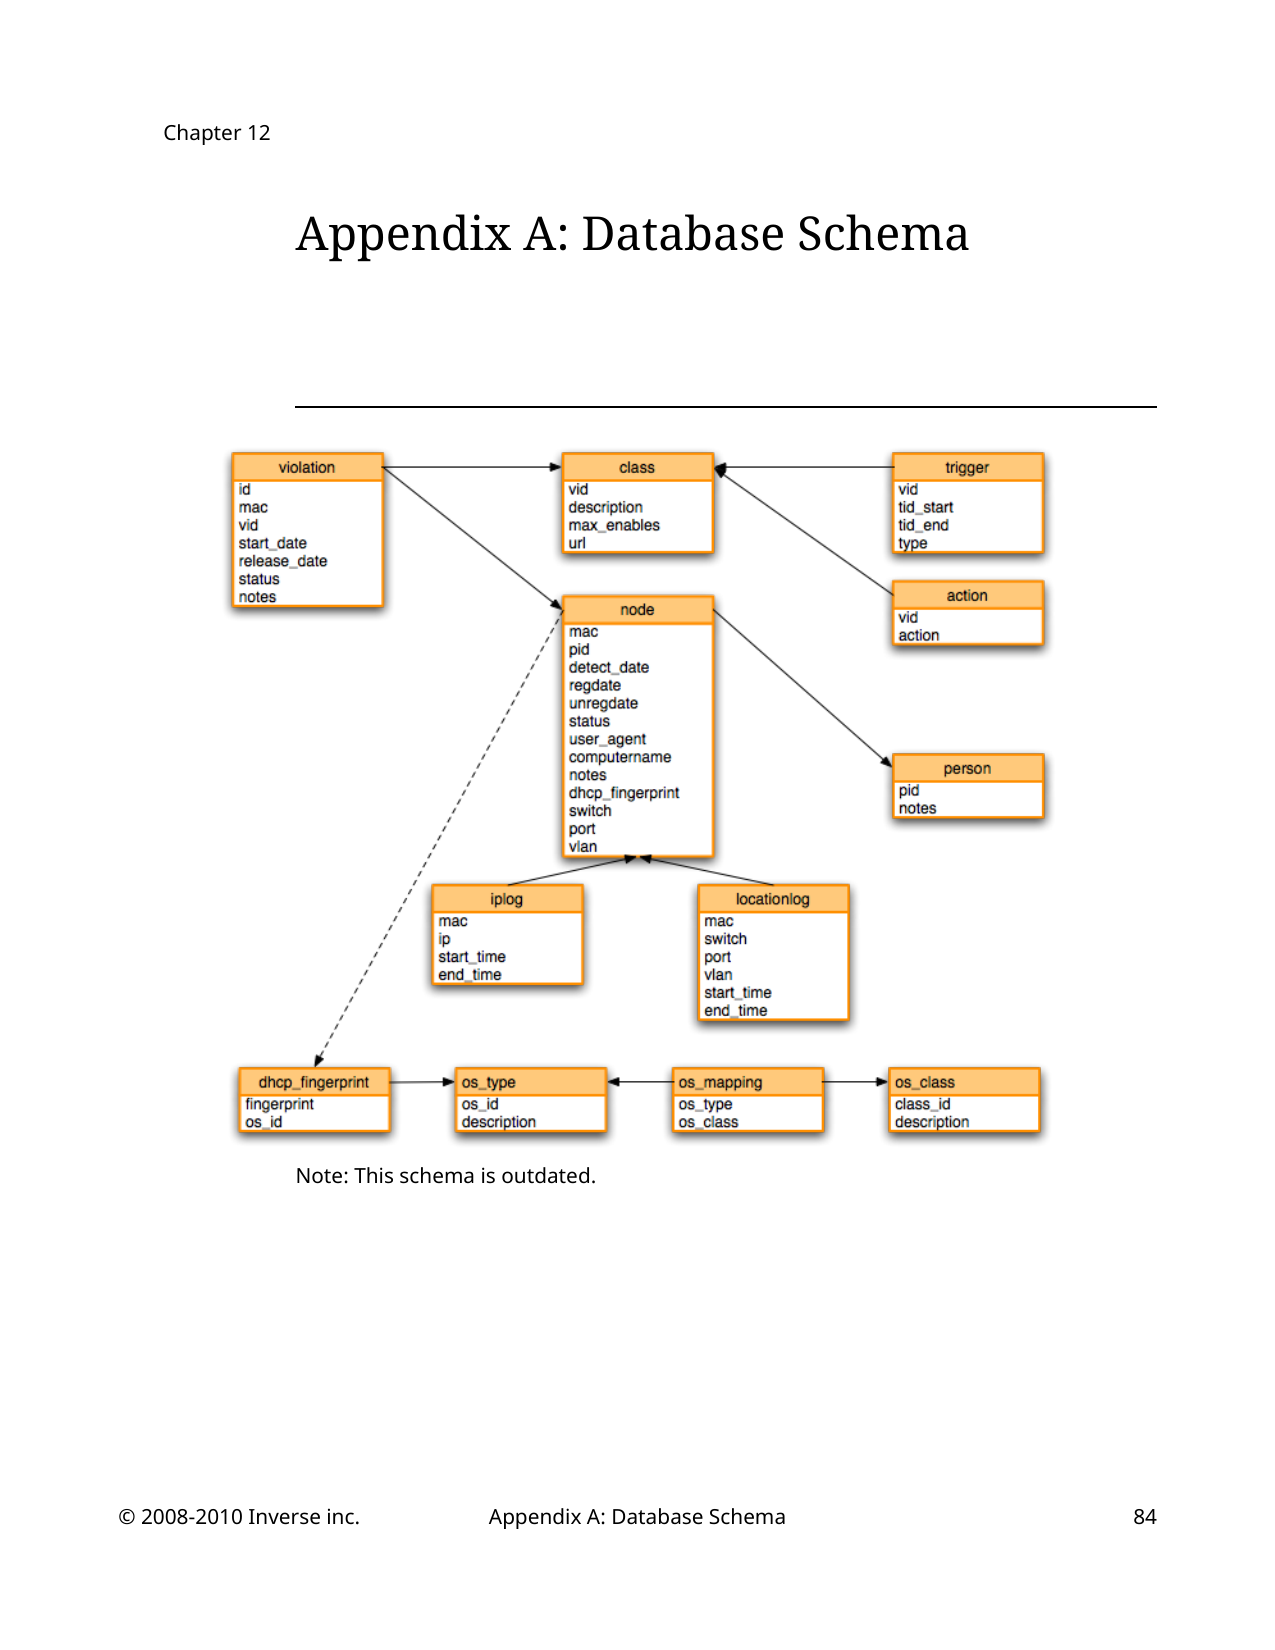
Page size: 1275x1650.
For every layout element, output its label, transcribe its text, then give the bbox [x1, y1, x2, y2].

text Note: This schema is outdated. [295, 1162, 1157, 1190]
picture [206, 433, 1069, 1162]
subtitle Appendix A: Database Schema [295, 201, 1157, 406]
